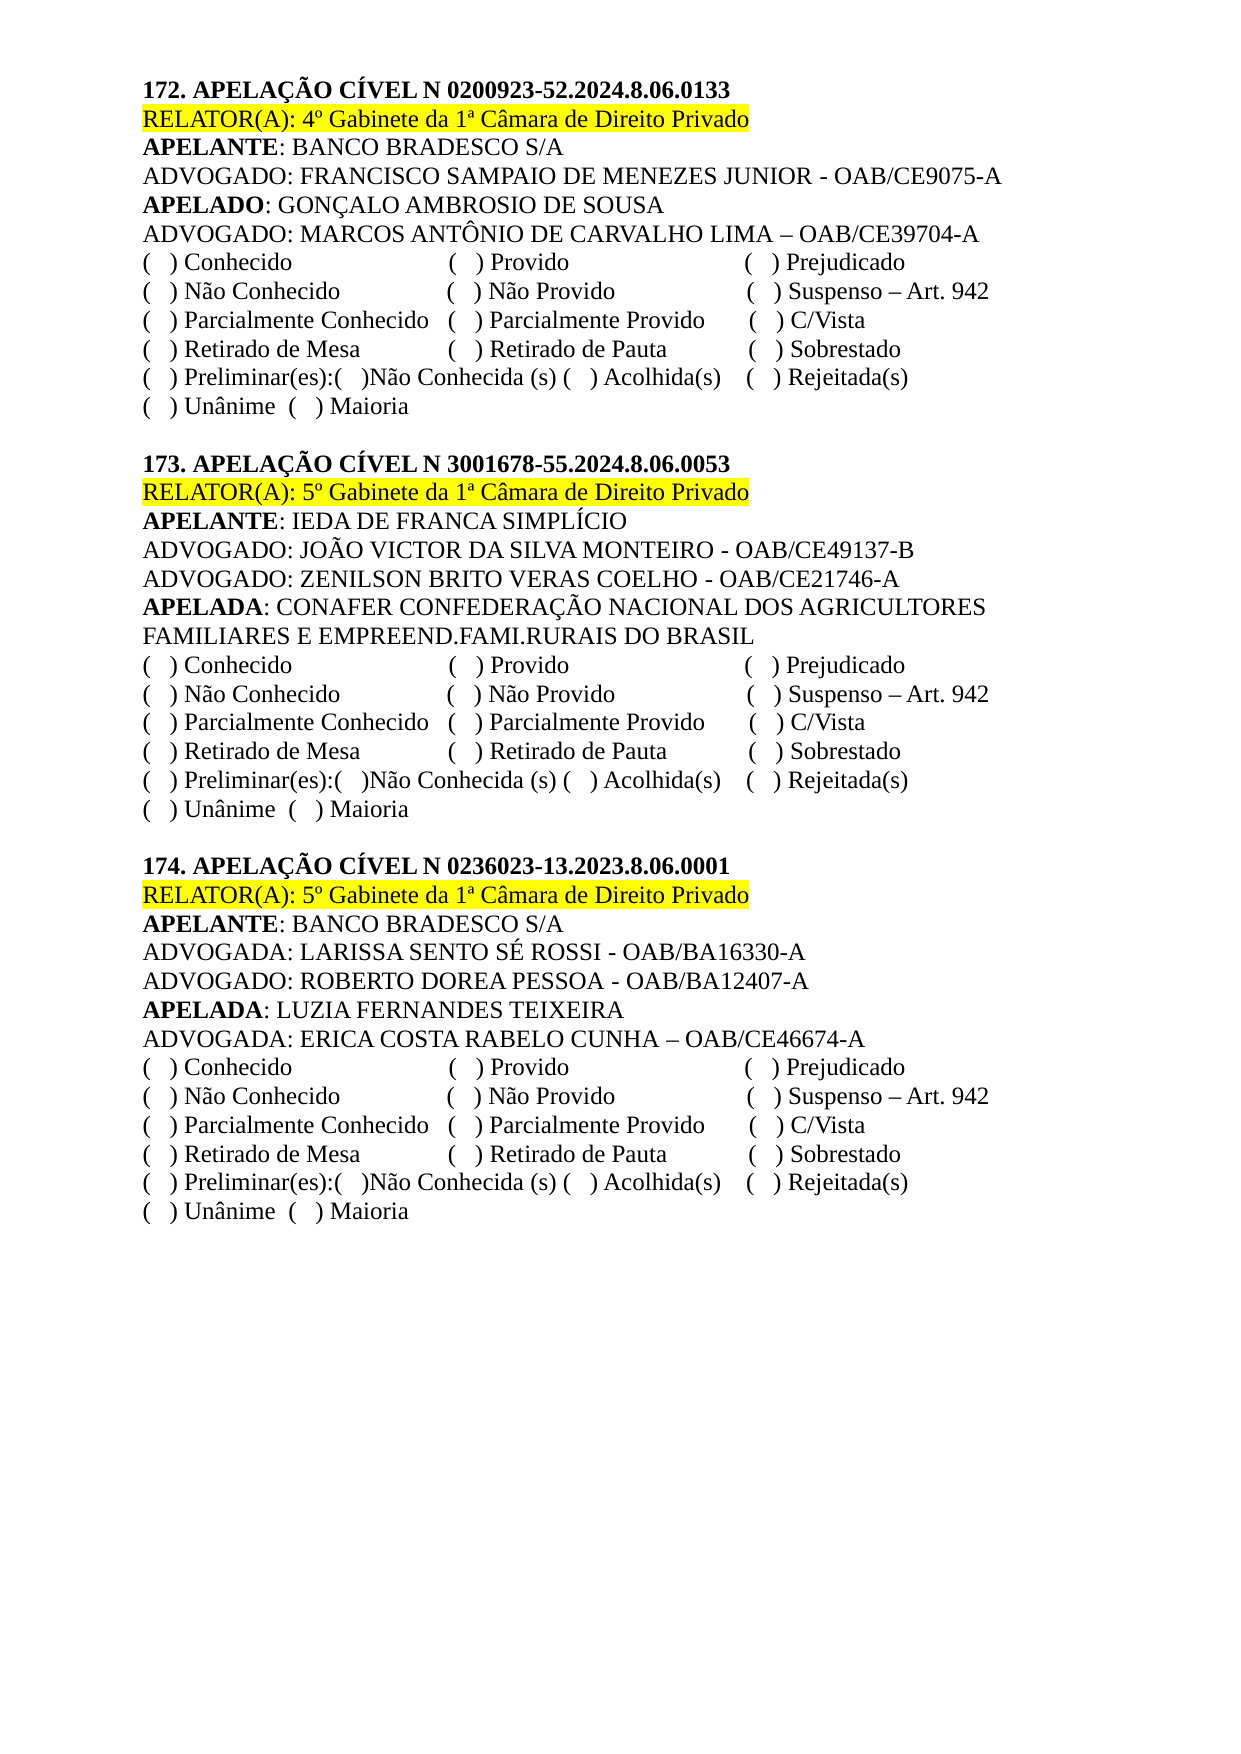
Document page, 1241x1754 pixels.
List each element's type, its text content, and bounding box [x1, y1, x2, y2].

text ( ) Unânime ( ) Maioria 173. APELAÇÃO CÍVEL N 3001678-55.2024.8.06.0053 RELATOR(A): 5º Gabinete da 1ª Câmara de Direito Privado APELANTE: IEDA DE FRANCA SIMPLÍCIO ADVOGADO: JOÃO VICTOR DA SILVA MONTEIRO - OAB/CE49137-B ADVOGADO: ZENILSON BRITO VERAS COELHO - OAB/CE21746-A APELADA: CONAFER CONFEDERAÇÃO NACIONAL DOS AGRICULTORES FAMILIARES E EMPREEND.FAMI.RURAIS DO BRASIL [142, 391, 1141, 650]
text ( ) Unânime ( ) Maioria 174. APELAÇÃO CÍVEL N 0236023-13.2023.8.06.0001 RELATOR(A): 5º Gabinete da 1ª Câmara de Direito Privado APELANTE: BANCO BRADESCO S/A ADVOGADA: LARISSA SENTO SÉ ROSSI - OAB/BA16330-A ADVOGADO: ROBERTO DOREA PESSOA - OAB/BA12407-A APELADA: LUZIA FERNANDES TEIXEIRA ADVOGADA: ERICA COSTA RABELO CUNHA – OAB/CE46674-A [142, 794, 1141, 1052]
text ( ) Conhecido ( ) Provido ( ) Prejudicado [142, 247, 1141, 276]
text ( ) Parcialmente Conhecido ( ) Parcialmente Provido ( ) C/Vista [142, 707, 1158, 736]
text ( ) Preliminar(es):( )Não Conhecida (s) ( ) Acolhida(s) ( ) Rejeitada(s) [142, 765, 1158, 794]
text ( ) Não Conhecido ( ) Não Provido ( ) Suspenso – Art. 942 [142, 1081, 1158, 1110]
text ( ) Conhecido ( ) Provido ( ) Prejudicado [142, 1052, 1141, 1081]
text ( ) Preliminar(es):( )Não Conhecida (s) ( ) Acolhida(s) ( ) Rejeitada(s) [142, 362, 1158, 391]
text ( ) Retirado de Mesa ( ) Retirado de Pauta ( ) Sobrestado [142, 1139, 1158, 1167]
text ( ) Preliminar(es):( )Não Conhecida (s) ( ) Acolhida(s) ( ) Rejeitada(s) [142, 1167, 1158, 1196]
text ( ) Parcialmente Conhecido ( ) Parcialmente Provido ( ) C/Vista [142, 305, 1158, 334]
text ( ) Retirado de Mesa ( ) Retirado de Pauta ( ) Sobrestado [142, 736, 1158, 765]
text ( ) Retirado de Mesa ( ) Retirado de Pauta ( ) Sobrestado [142, 334, 1158, 362]
text ( ) Conhecido ( ) Provido ( ) Prejudicado [142, 650, 1141, 679]
text ( ) Parcialmente Conhecido ( ) Parcialmente Provido ( ) C/Vista [142, 1110, 1158, 1139]
text ( ) Não Conhecido ( ) Não Provido ( ) Suspenso – Art. 942 [142, 679, 1158, 707]
text ( ) Não Conhecido ( ) Não Provido ( ) Suspenso – Art. 942 [142, 276, 1158, 305]
text 172. APELAÇÃO CÍVEL N 0200923-52.2024.8.06.0133 RELATOR(A): 4º Gabinete da 1ª Câmara de Direito Privado APELANTE: BANCO BRADESCO S/A ADVOGADO: FRANCISCO SAMPAIO DE MENEZES JUNIOR - OAB/CE9075-A APELADO: GONÇALO AMBROSIO DE SOUSA ADVOGADO: MARCOS ANTÔNIO DE CARVALHO LIMA – OAB/CE39704-A [142, 75, 1141, 247]
text ( ) Unânime ( ) Maioria [142, 1196, 1141, 1282]
